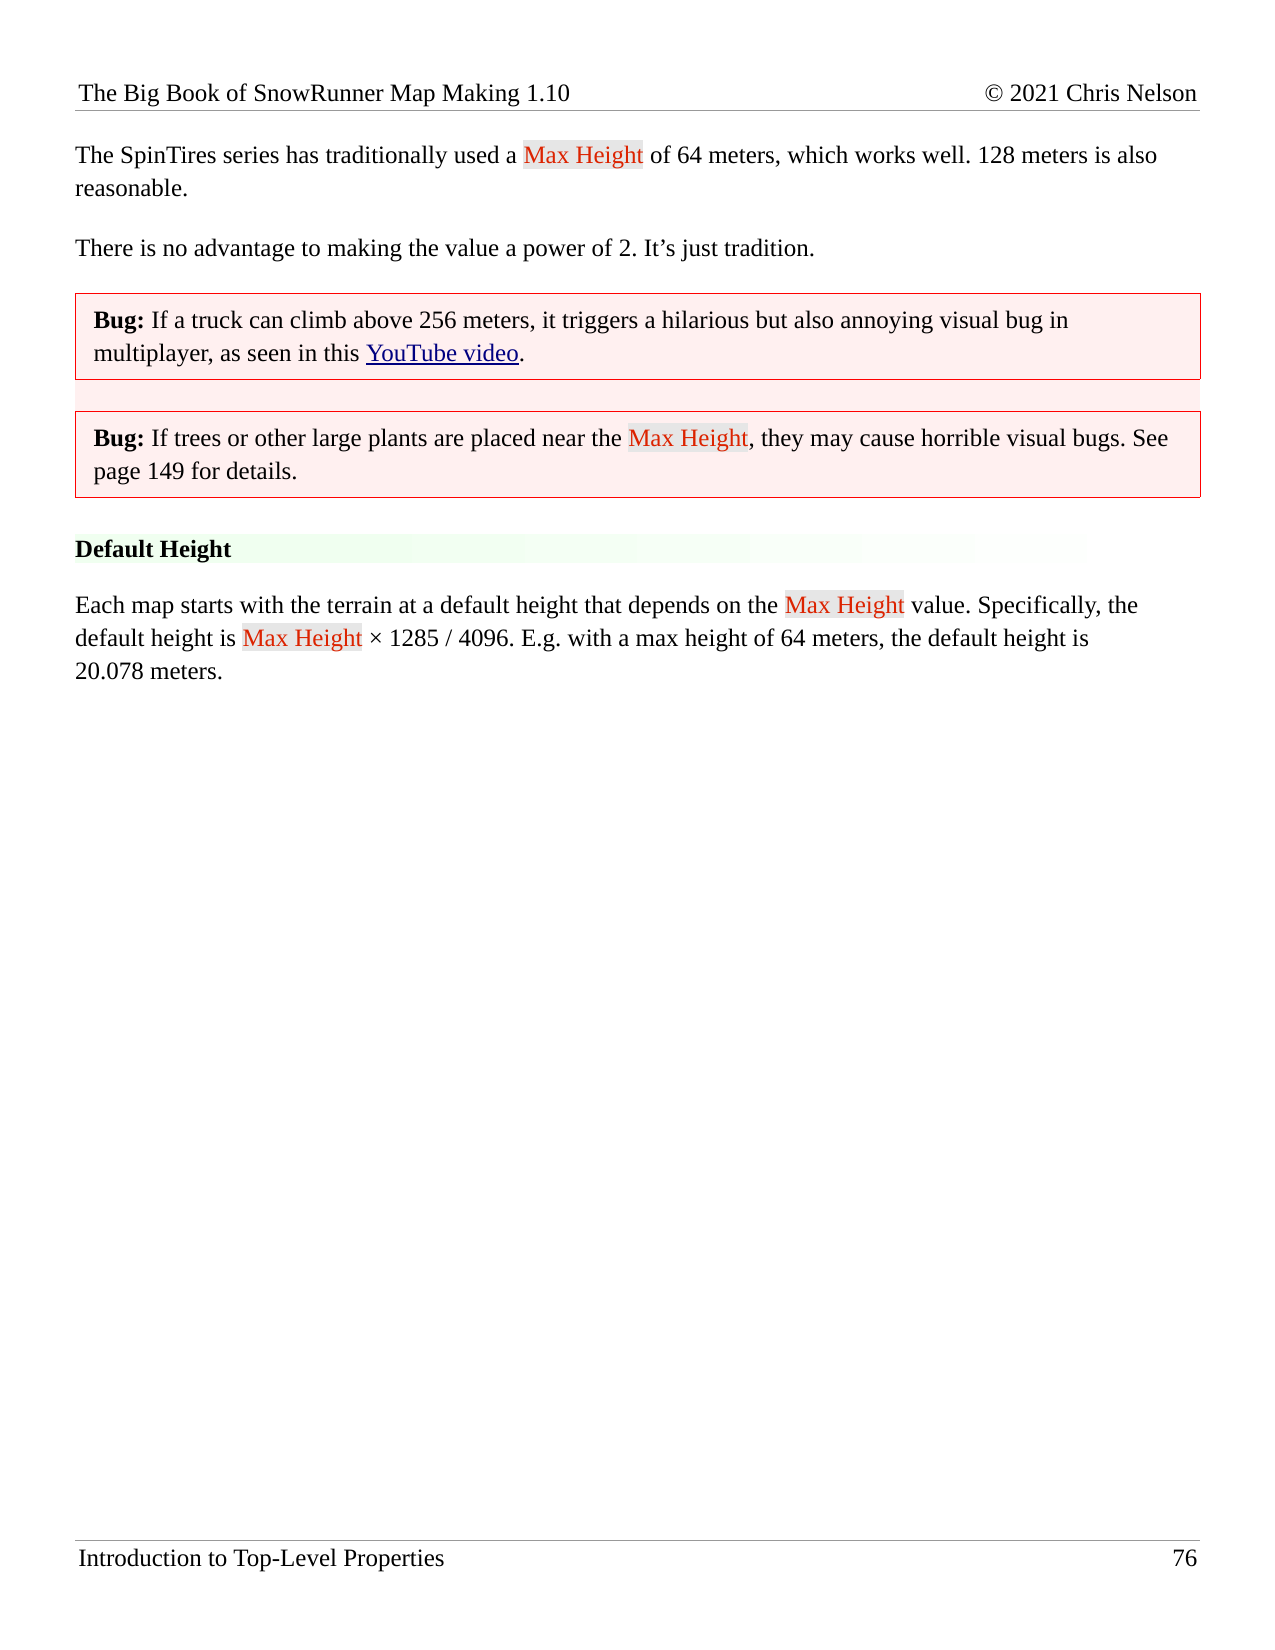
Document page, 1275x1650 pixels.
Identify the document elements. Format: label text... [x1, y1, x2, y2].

list If trees or other large plants are placed near the Max Height, they may cause horrible visual bugs. See page 149 for details. [76, 412, 1200, 497]
text Each map starts with the terrain at a default height that depends on the Max Height value. Specifically, the default height is Max Height × 1285 / 4096. E.g. with a max height of 64 meters, the default height is 20.078 meters. [75, 590, 1200, 684]
text There is no advantage to making the value a power of 2. It’s just tradition. [75, 233, 1200, 262]
text The SpinTires series has traditionally used a Max Height of 64 meters, which works well. 128 meters is also reasonable. [75, 140, 1200, 202]
list If a truck can climb above 256 meters, it triggers a hilarious but also annoying visual bug in multiplayer, as seen in this YouTube video. [76, 294, 1200, 379]
subtitle Default Height [75, 534, 1200, 563]
